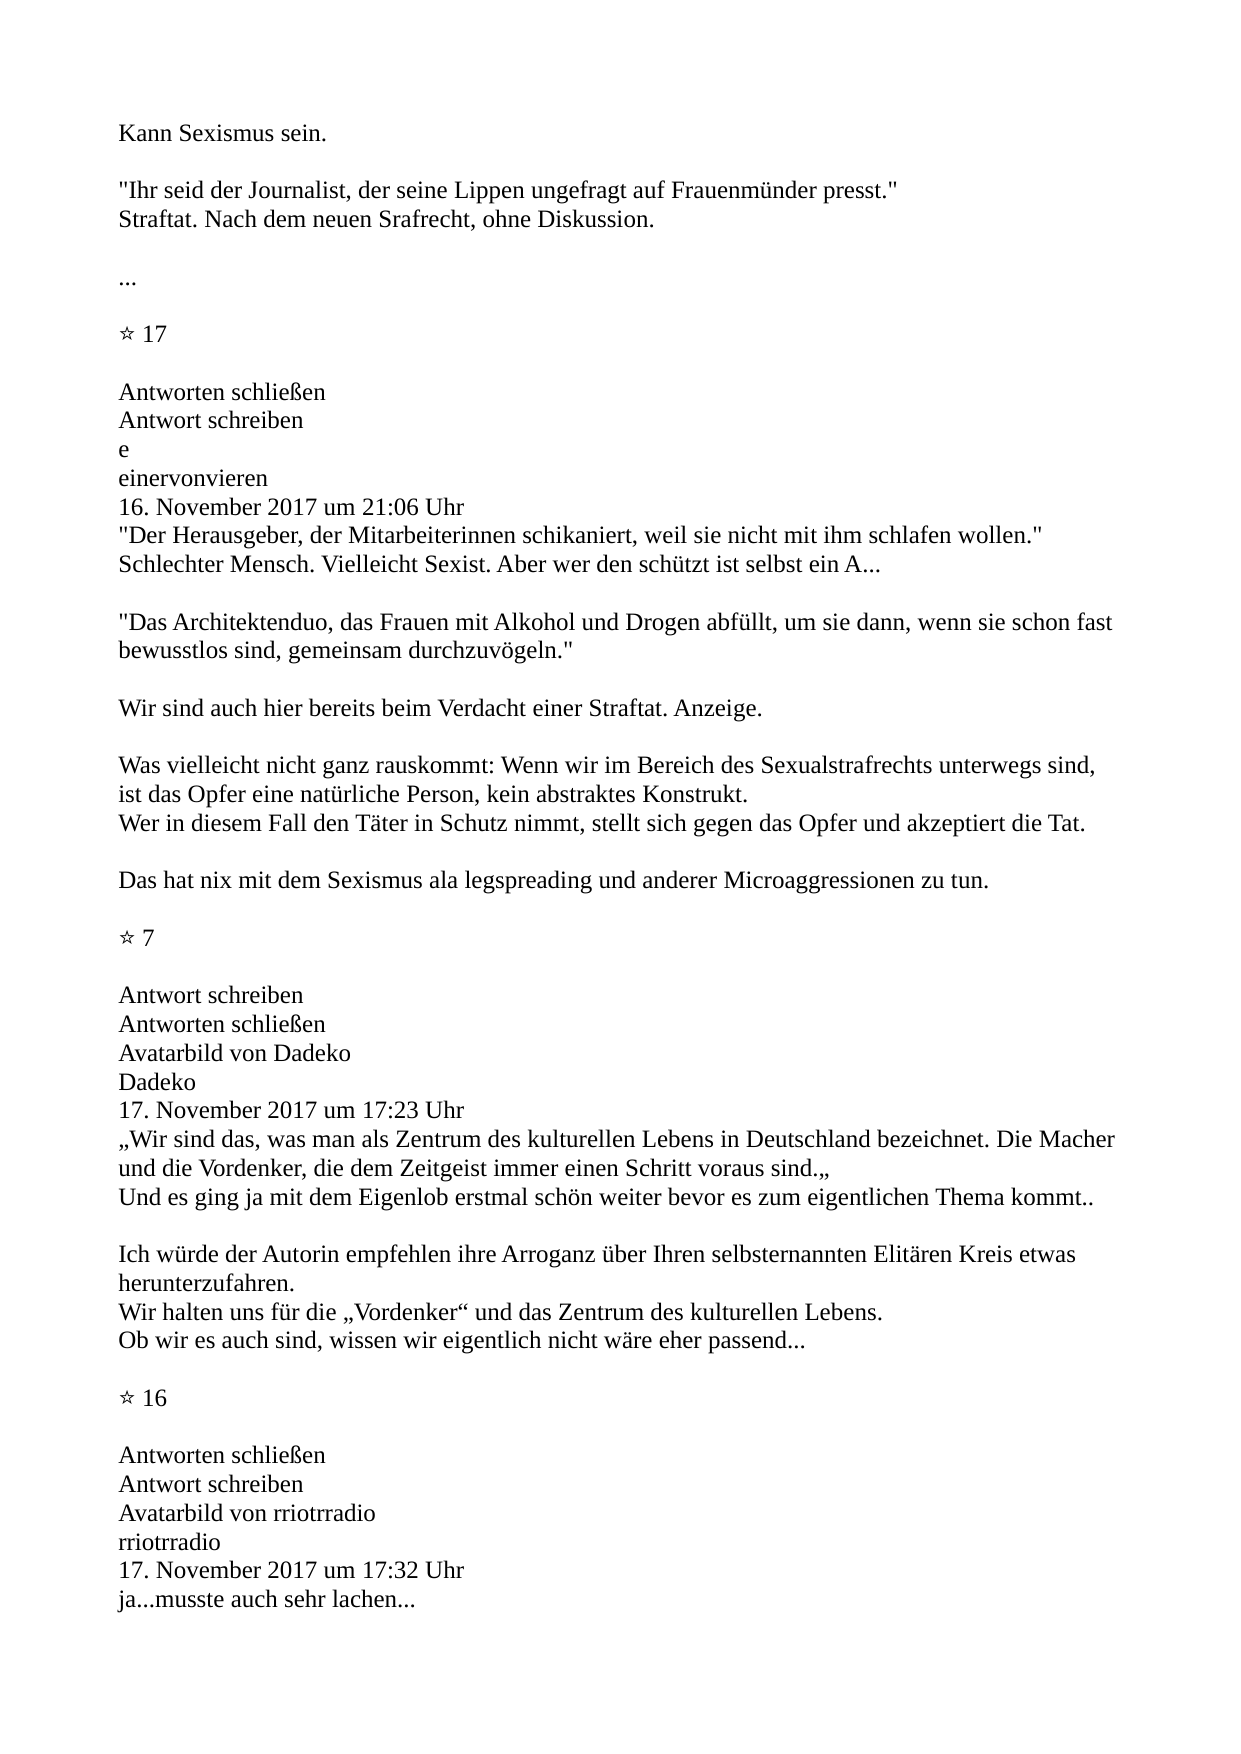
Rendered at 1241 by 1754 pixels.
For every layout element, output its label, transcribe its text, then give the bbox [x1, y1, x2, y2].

text 17. November 2017 um 17:23 Uhr [118, 1096, 1122, 1124]
text ⭐️ 16 [118, 1383, 1122, 1412]
text einervonvieren [118, 463, 1122, 492]
text "Das Architektenduo, das Frauen mit Alkohol und Drogen abfüllt, um sie dann, wenn sie schon fast bewusstlos sind, gemeinsam durchzuvögeln." [118, 607, 1122, 664]
text ja...musste auch sehr lachen... [118, 1584, 1122, 1613]
text Und es ging ja mit dem Eigenlob erstmal schön weiter bevor es zum eigentlichen Thema kommt.. [118, 1182, 1122, 1211]
text ... [118, 262, 1122, 291]
text Wir halten uns für die „Vordenker“ und das Zentrum des kulturellen Lebens. [118, 1297, 1122, 1326]
text ⭐️ 17 [118, 319, 1122, 348]
text e [118, 434, 1122, 463]
text Antworten schließen [118, 1441, 1122, 1469]
text "Ihr seid der Journalist, der seine Lippen ungefragt auf Frauenmünder presst." [118, 176, 1122, 204]
text Wir sind auch hier bereits beim Verdacht einer Straftat. Anzeige. [118, 693, 1122, 722]
text Das hat nix mit dem Sexismus ala legspreading und anderer Microaggressionen zu tun. [118, 866, 1122, 894]
text Was vielleicht nicht ganz rauskommt: Wenn wir im Bereich des Sexualstrafrechts unterwegs sind, ist das Opfer eine natürliche Person, kein abstraktes Konstrukt. [118, 751, 1122, 808]
text „Wir sind das, was man als Zentrum des kulturellen Lebens in Deutschland bezeichnet. Die Macher und die Vordenker, die dem Zeitgeist immer einen Schritt voraus sind.„ [118, 1124, 1122, 1182]
text Straftat. Nach dem neuen Srafrecht, ohne Diskussion. [118, 204, 1122, 233]
text Antworten schließen [118, 377, 1122, 406]
text ⭐️ 7 [118, 923, 1122, 952]
text Antwort schreiben [118, 981, 1122, 1009]
text rriotrradio [118, 1527, 1122, 1556]
text 16. November 2017 um 21:06 Uhr [118, 492, 1122, 521]
text Ich würde der Autorin empfehlen ihre Arroganz über Ihren selbsternannten Elitären Kreis etwas herunterzufahren. [118, 1239, 1122, 1297]
text Antworten schließen [118, 1009, 1122, 1038]
text Antwort schreiben [118, 406, 1122, 434]
text Avatarbild von rriotrradio [118, 1498, 1122, 1527]
text Antwort schreiben [118, 1469, 1122, 1498]
text 17. November 2017 um 17:32 Uhr [118, 1556, 1122, 1584]
text Dadeko [118, 1067, 1122, 1096]
text Schlechter Mensch. Vielleicht Sexist. Aber wer den schützt ist selbst ein A... [118, 549, 1122, 578]
text Wer in diesem Fall den Täter in Schutz nimmt, stellt sich gegen das Opfer und akzeptiert die Tat. [118, 808, 1122, 837]
text Kann Sexismus sein. [118, 118, 1122, 147]
text Ob wir es auch sind, wissen wir eigentlich nicht wäre eher passend... [118, 1326, 1122, 1354]
text "Der Herausgeber, der Mitarbeiterinnen schikaniert, weil sie nicht mit ihm schlafen wollen." [118, 521, 1122, 549]
text Avatarbild von Dadeko [118, 1038, 1122, 1067]
